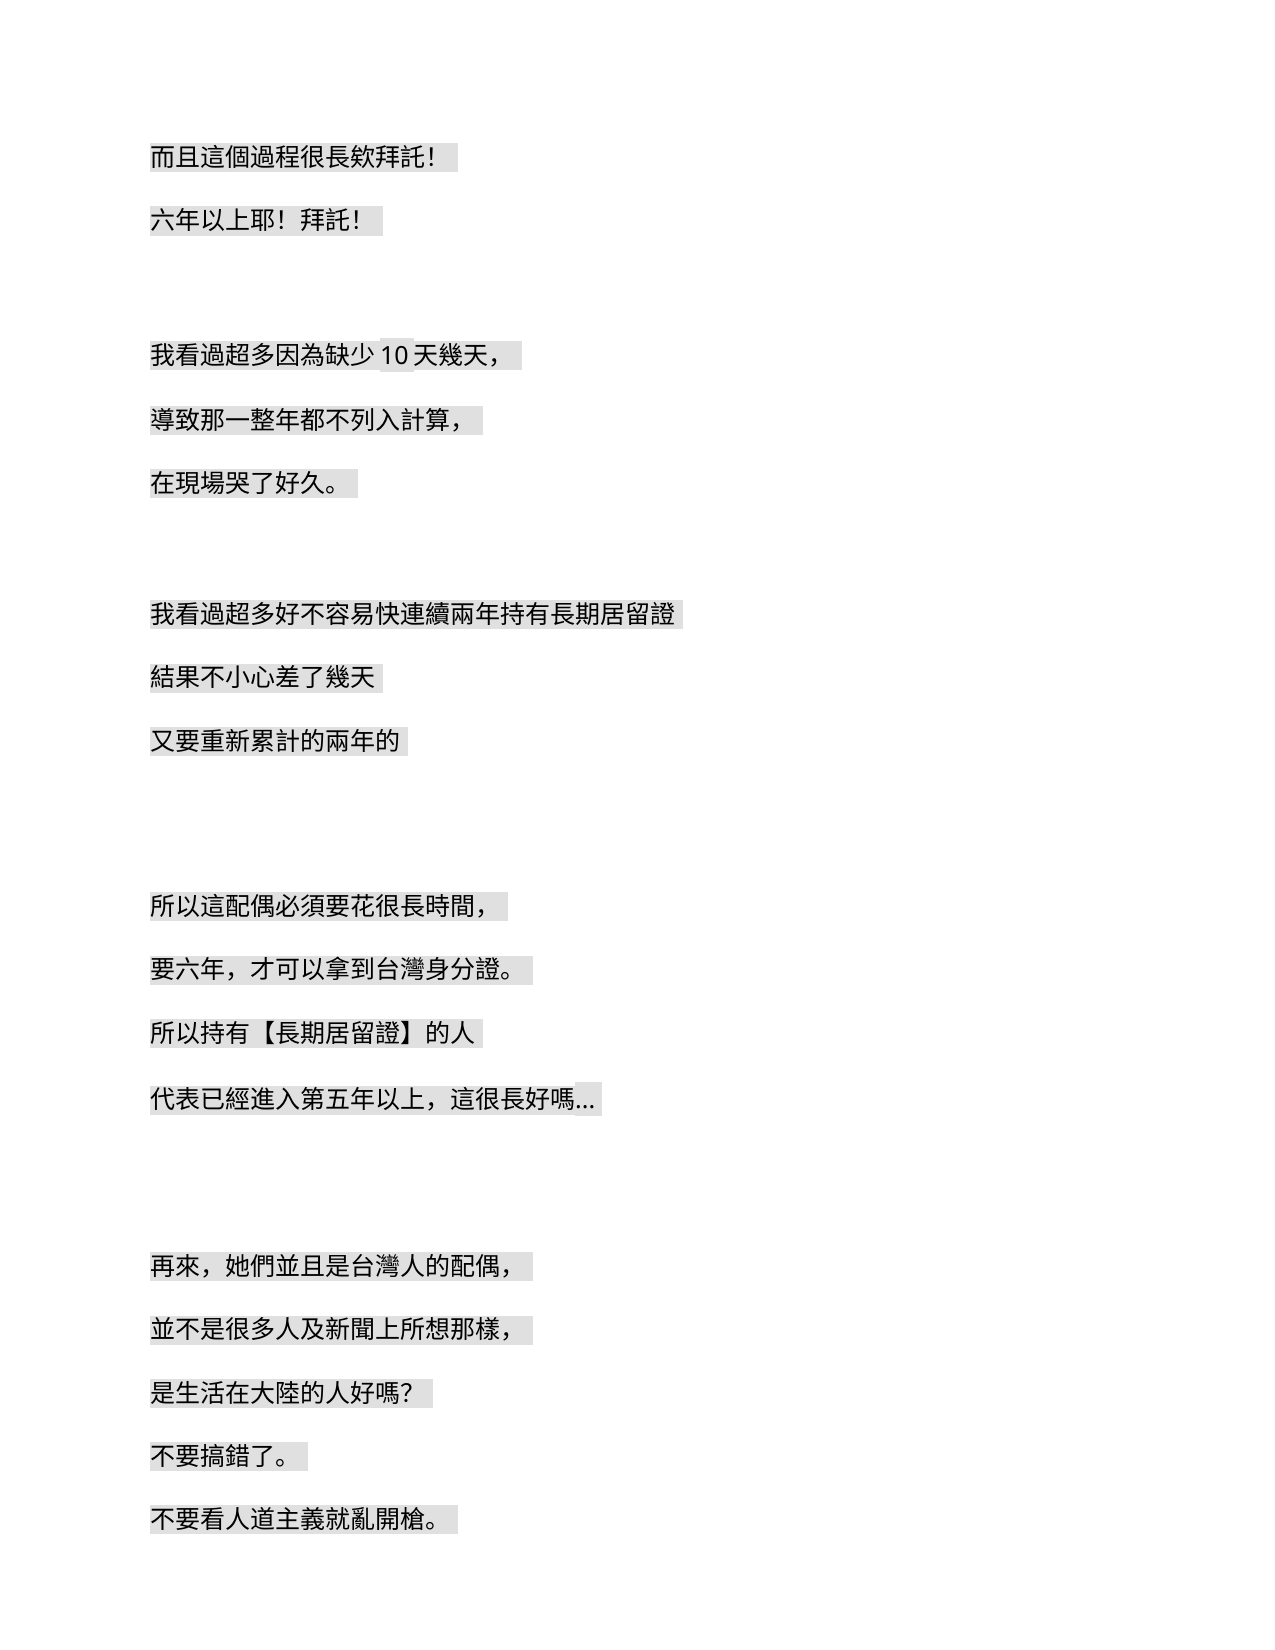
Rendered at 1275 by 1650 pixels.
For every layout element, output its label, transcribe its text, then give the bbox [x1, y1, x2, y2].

text 而且這個過程很長欸拜託！ 六年以上耶！拜託！ 我看過超多因為缺少10天幾天， 導致那一整年都不列入計算， 在現場哭了好久。 我看過超多好不容易快連續兩年持有長期居留證 結果不小心差了幾天 又要重新累計的兩年的 所以這配偶必須要花很長時間， 要六年，才可以拿到台灣身分證。 所以持有【長期居留證】的人 代表已經進入第五年以上，這很長好嗎... 再來，她們並且是台灣人的配偶， 並不是很多人及新聞上所想那樣， 是生活在大陸的人好嗎？ 不要搞錯了。 不要看人道主義就亂開槍。 [150, 75, 1125, 1568]
